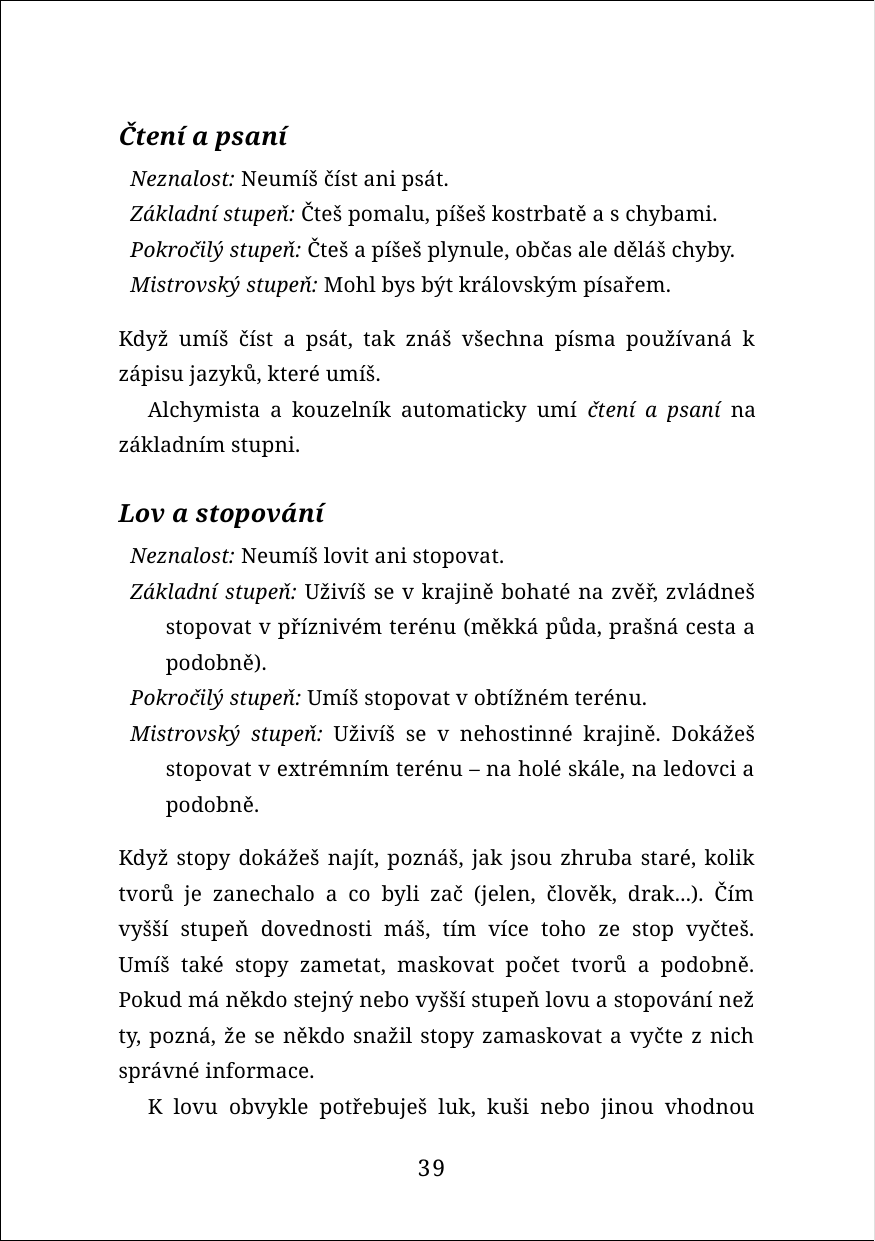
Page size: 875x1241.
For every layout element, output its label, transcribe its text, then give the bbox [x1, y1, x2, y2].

subtitle Čtení a psaní [118, 118, 756, 152]
text Základní stupeň: Čteš pomalu, píšeš kostrbatě a s chybami. [130, 199, 756, 228]
text Když stopy dokážeš najít, poznáš, jak jsou zhruba staré, kolik tvorů je zanechalo a co byli zač (jelen, člověk, drak...). Čím vyšší stupeň dovednosti máš, tím více toho ze stop vyčteš. Umíš také stopy zametat, maskovat počet tvorů a podobně. Pokud má někdo stejný nebo vyšší stupeň lovu a stopování než ty, pozná, že se někdo snažil stopy zamaskovat a vyčte z nich správné informace. K lovu obvykle potřebuješ luk, kuši nebo jinou vhodnou [118, 843, 756, 1120]
text Neznalost: Neumíš lovit ani stopovat. [130, 541, 756, 570]
text Pokročilý stupeň: Čteš a píšeš plynule, občas ale děláš chyby. [130, 235, 756, 263]
text Mistrovský stupeň: Mohl bys být královským písařem. [130, 271, 756, 299]
text Základní stupeň: Uživíš se v krajině bohaté na zvěř, zvládneš stopovat v příznivém terénu (měkká půda, prašná cesta a podobně). [130, 577, 756, 676]
text Mistrovský stupeň: Uživíš se v nehostinné krajině. Dokážeš stopovat v extrémním terénu – na holé skále, na ledovci a podobně. [130, 719, 756, 818]
text Když umíš číst a psát, tak znáš všechna písma používaná k zápisu jazyků, které umíš. Alchymista a kouzelník automaticky umí čtení a psaní na základním stupni. [118, 324, 756, 459]
text Pokročilý stupeň: Umíš stopovat v obtížném terénu. [130, 683, 756, 712]
text Neznalost: Neumíš číst ani psát. [130, 164, 756, 192]
subtitle Lov a stopování [118, 495, 756, 529]
